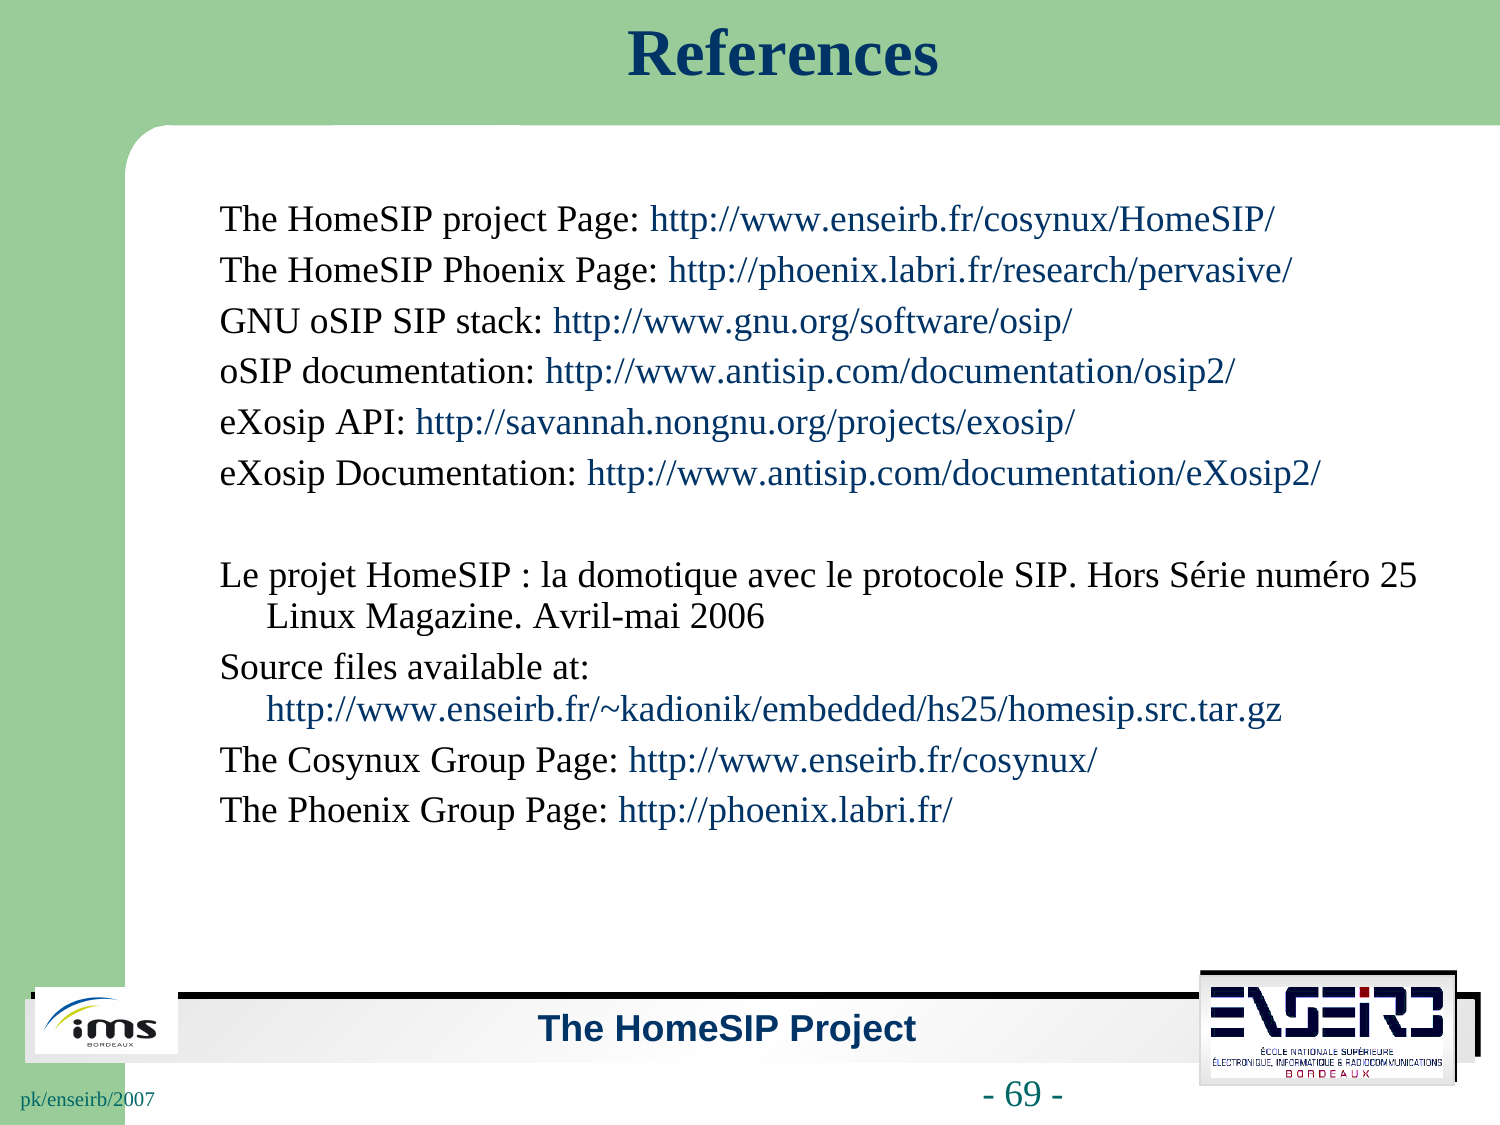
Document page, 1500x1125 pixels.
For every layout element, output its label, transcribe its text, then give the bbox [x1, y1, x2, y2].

picture [1211, 987, 1443, 1078]
text_box The HomeSIP project Page: http://www.enseirb.fr/cosynux/HomeSIP/ The HomeSIP Phoenix Page: http://phoenix.labri.fr/research/pervasive/ GNU oSIP SIP stack: http://www.gnu.org/software/osip/ oSIP documentation: http://www.antisip.com/documentation/osip2/ eXosip API: http://savannah.nongnu.org/projects/exosip/ eXosip Documentation: http://www.antisip.com/documentation/eXosip2/ Le projet HomeSIP : la domotique avec le protocole SIP. Hors Série numéro 25 Linux Magazine. Avril-mai 2006 Source files available at: http://www.enseirb.fr/~kadionik/embedded/hs25/homesip.src.tar.gz The Cosynux Group Page: http://www.enseirb.fr/cosynux/ The Phoenix Group Page: http://phoenix.labri.fr/ [129, 190, 1459, 802]
picture [35, 987, 178, 1054]
text_box References [246, 8, 1322, 99]
